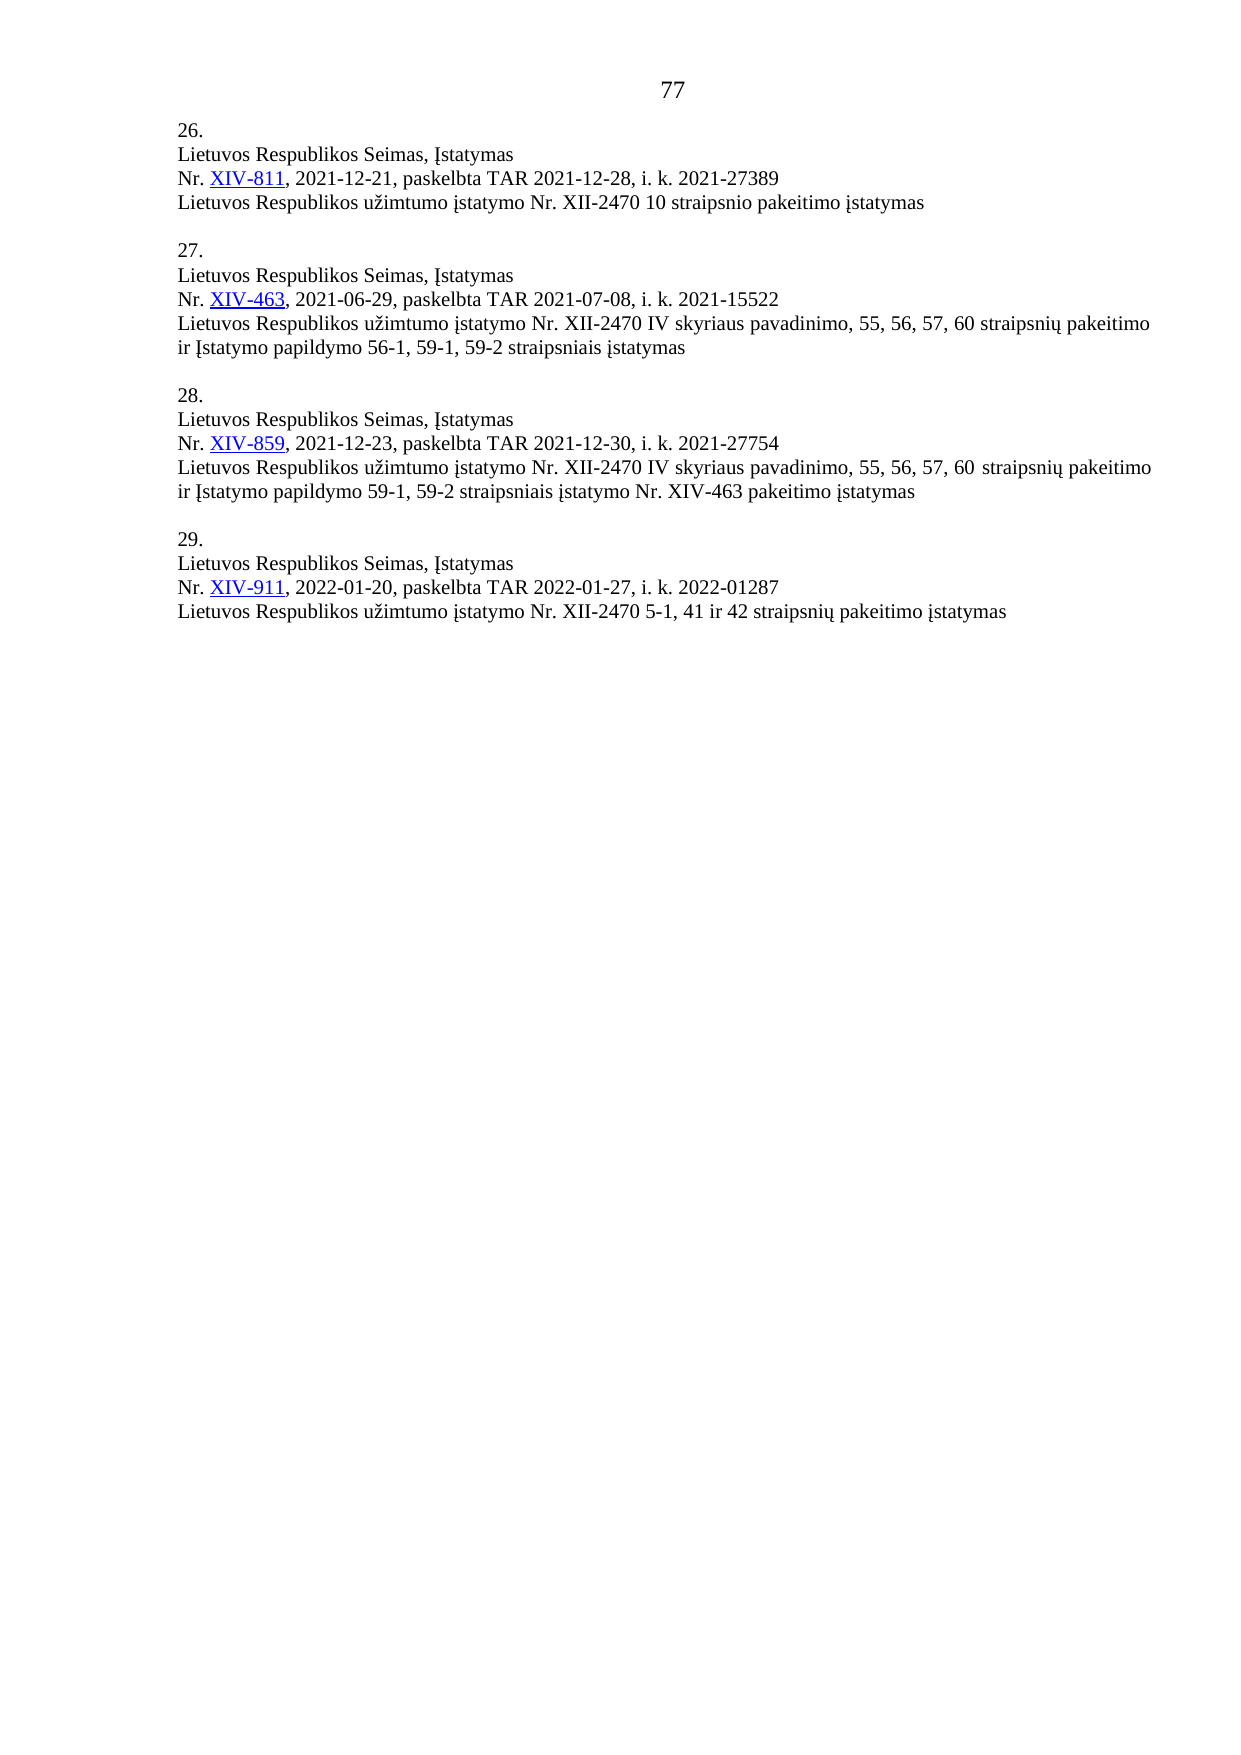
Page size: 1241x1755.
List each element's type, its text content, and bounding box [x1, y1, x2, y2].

text Lietuvos Respublikos Seimas, Įstatymas [177, 262, 1152, 287]
text Lietuvos Respublikos užimtumo įstatymo Nr. XII-2470 IV skyriaus pavadinimo, 55, 56, 57, 60 straipsnių pakeitimo ir Įstatymo papildymo 56-1, 59-1, 59-2 straipsniais įstatymas [177, 311, 1152, 359]
text Lietuvos Respublikos užimtumo įstatymo Nr. XII-2470 IV skyriaus pavadinimo, 55, 56, 57, 60 straipsnių pakeitimo ir Įstatymo papildymo 59-1, 59-2 straipsniais įstatymo Nr. XIV-463 pakeitimo įstatymas [177, 455, 1152, 503]
text Lietuvos Respublikos užimtumo įstatymo Nr. XII-2470 5-1, 41 ir 42 straipsnių pakeitimo įstatymas [177, 599, 1152, 623]
text Lietuvos Respublikos užimtumo įstatymo Nr. XII-2470 10 straipsnio pakeitimo įstatymas [177, 190, 1152, 214]
text Nr. XIV-463, 2021-06-29, paskelbta TAR 2021-07-08, i. k. 2021-15522 [177, 287, 1152, 311]
text 29. [177, 527, 1152, 551]
text Lietuvos Respublikos Seimas, Įstatymas [177, 407, 1152, 431]
text Nr. XIV-859, 2021-12-23, paskelbta TAR 2021-12-30, i. k. 2021-27754 [177, 431, 1152, 455]
text Lietuvos Respublikos Seimas, Įstatymas [177, 142, 1152, 166]
text Lietuvos Respublikos Seimas, Įstatymas [177, 551, 1152, 575]
text Nr. XIV-811, 2021-12-21, paskelbta TAR 2021-12-28, i. k. 2021-27389 [177, 166, 1152, 190]
text 27. [177, 238, 1152, 262]
text 28. [177, 383, 1152, 407]
text Nr. XIV-911, 2022-01-20, paskelbta TAR 2022-01-27, i. k. 2022-01287 [177, 575, 1152, 599]
text 26. [177, 118, 1152, 142]
